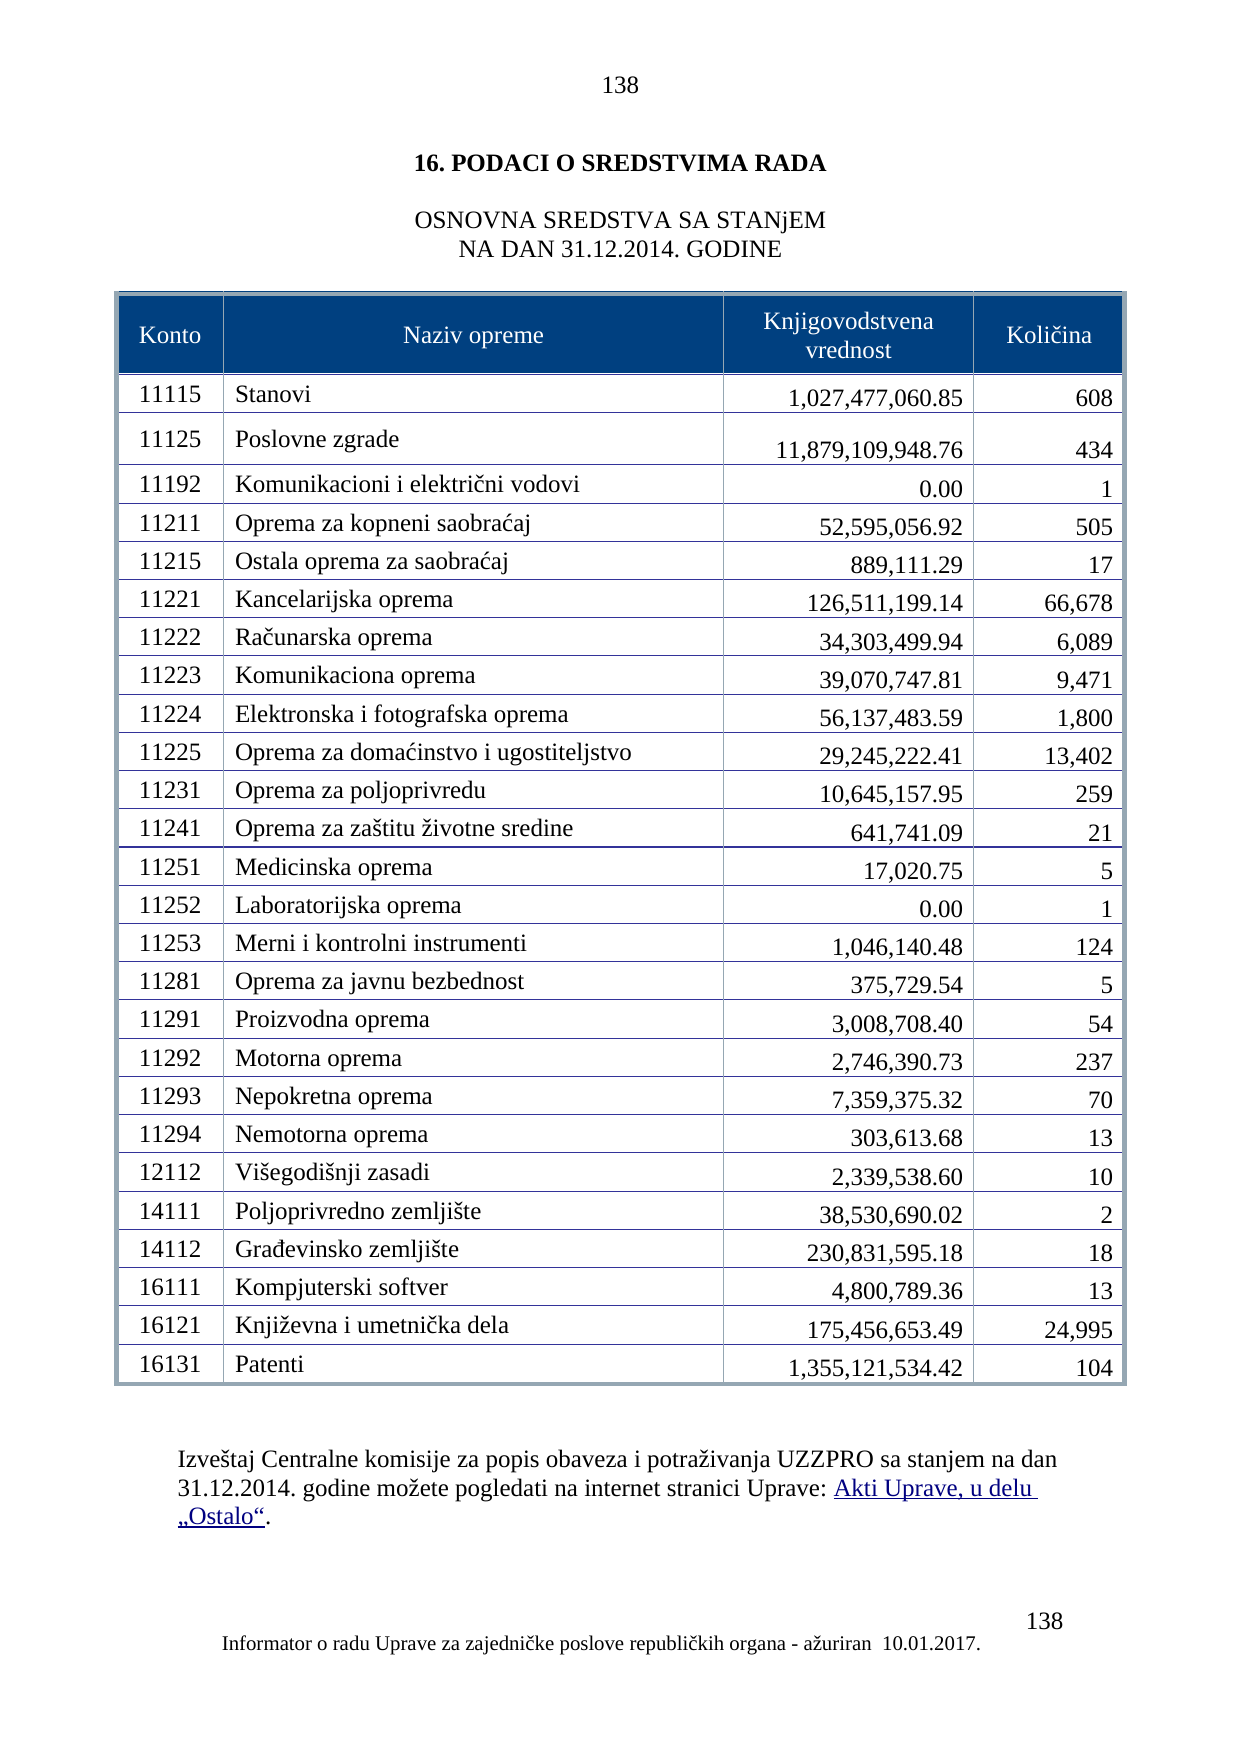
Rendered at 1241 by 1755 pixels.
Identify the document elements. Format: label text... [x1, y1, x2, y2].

table_cell 11222 [119, 618, 223, 655]
table_cell 641,741.09 [724, 809, 973, 846]
table_cell 11115 [119, 375, 223, 412]
table_cell 11192 [119, 465, 223, 502]
table_cell 0.00 [724, 886, 973, 923]
table_cell 434 [974, 413, 1122, 464]
table_cell 11294 [119, 1115, 223, 1152]
table_cell 14112 [119, 1230, 223, 1267]
table_cell 6,089 [974, 618, 1122, 655]
table_cell Oprema za javnu bezbednost [224, 962, 723, 999]
table_cell 12112 [119, 1153, 223, 1191]
table_header Knjigovodstvena vrednost [724, 296, 973, 373]
table_cell 2,746,390.73 [724, 1039, 973, 1076]
table_cell 11251 [119, 848, 223, 885]
table_cell 0.00 [724, 465, 973, 502]
table_cell 11293 [119, 1077, 223, 1114]
table_cell Laboratorijska oprema [224, 886, 723, 923]
table_cell Kancelarijska oprema [224, 580, 723, 617]
table_cell 66,678 [974, 580, 1122, 617]
text OSNOVNA SREDSTVA SA STANјEM [177, 205, 1063, 234]
table_cell Nemotorna oprema [224, 1115, 723, 1152]
table_cell Stanovi [224, 375, 723, 412]
table_cell Ostala oprema za saobraćaj [224, 542, 723, 579]
table_cell Komunikacioni i električni vodovi [224, 465, 723, 502]
table_cell 16111 [119, 1268, 223, 1305]
table_cell 4,800,789.36 [724, 1268, 973, 1305]
text 16. PODACI O SREDSTVIMA RADA [177, 148, 1063, 176]
table_cell 1,027,477,060.85 [724, 375, 973, 412]
table_cell Medicinska oprema [224, 848, 723, 885]
table_cell 11,879,109,948.76 [724, 413, 973, 464]
table_header Naziv opreme [224, 296, 723, 373]
table_cell 11223 [119, 656, 223, 693]
table_header Konto [119, 296, 223, 373]
table_cell 11241 [119, 809, 223, 846]
table_cell 16121 [119, 1306, 223, 1343]
table_cell 11231 [119, 771, 223, 808]
table_cell 124 [974, 924, 1122, 961]
text Izveštaj Centralne komisije za popis obaveza i potraživanja UZZPRO sa stanjem na dan 31.12.2014. godine možete pogledati na internet stranici Uprave: Akti Uprave, u delu „Ostalo“. [177, 1444, 1063, 1530]
table_cell 303,613.68 [724, 1115, 973, 1152]
table_cell Oprema za domaćinstvo i ugostitelјstvo [224, 733, 723, 770]
table_cell 24,995 [974, 1306, 1122, 1343]
table_cell 5 [974, 962, 1122, 999]
table_cell Motorna oprema [224, 1039, 723, 1076]
table_cell Oprema za polјoprivredu [224, 771, 723, 808]
table_cell 11224 [119, 695, 223, 732]
table_header Količina [974, 296, 1122, 373]
table_cell 14111 [119, 1192, 223, 1229]
table_cell Komunikaciona oprema [224, 656, 723, 693]
table_cell Kompjuterski softver [224, 1268, 723, 1305]
table_cell 2 [974, 1192, 1122, 1229]
table_cell 11211 [119, 504, 223, 541]
table_cell 9,471 [974, 656, 1122, 693]
table_cell 16131 [119, 1345, 223, 1382]
table_cell 11291 [119, 1000, 223, 1038]
table_cell 104 [974, 1345, 1122, 1382]
table_cell 1 [974, 886, 1122, 923]
table_cell 11252 [119, 886, 223, 923]
table_cell Oprema za zaštitu životne sredine [224, 809, 723, 846]
table_cell 1,800 [974, 695, 1122, 732]
table_cell Patenti [224, 1345, 723, 1382]
table_cell 17 [974, 542, 1122, 579]
table_cell Građevinsko zemlјište [224, 1230, 723, 1267]
table_cell 608 [974, 375, 1122, 412]
table_cell 21 [974, 809, 1122, 846]
table_cell 126,511,199.14 [724, 580, 973, 617]
table_cell 10 [974, 1153, 1122, 1191]
table_cell 1,355,121,534.42 [724, 1345, 973, 1382]
table_cell 3,008,708.40 [724, 1000, 973, 1038]
table_cell 56,137,483.59 [724, 695, 973, 732]
table_cell Oprema za kopneni saobraćaj [224, 504, 723, 541]
table_cell 38,530,690.02 [724, 1192, 973, 1229]
table_cell 11281 [119, 962, 223, 999]
table_cell 230,831,595.18 [724, 1230, 973, 1267]
table_cell 11253 [119, 924, 223, 961]
table_cell 39,070,747.81 [724, 656, 973, 693]
table_cell 18 [974, 1230, 1122, 1267]
table_cell 505 [974, 504, 1122, 541]
table_cell 175,456,653.49 [724, 1306, 973, 1343]
table_cell Poslovne zgrade [224, 413, 723, 464]
table_cell 1,046,140.48 [724, 924, 973, 961]
table_cell Računarska oprema [224, 618, 723, 655]
table_cell 5 [974, 848, 1122, 885]
table_cell Elektronska i fotografska oprema [224, 695, 723, 732]
table_cell Merni i kontrolni instrumenti [224, 924, 723, 961]
table_cell Književna i umetnička dela [224, 1306, 723, 1343]
table_cell 11215 [119, 542, 223, 579]
table_cell Polјoprivredno zemlјište [224, 1192, 723, 1229]
table_cell 29,245,222.41 [724, 733, 973, 770]
table_cell 375,729.54 [724, 962, 973, 999]
table_cell 52,595,056.92 [724, 504, 973, 541]
text NA DAN 31.12.2014. GODINE [177, 234, 1063, 263]
table_cell Nepokretna oprema [224, 1077, 723, 1114]
table_cell 70 [974, 1077, 1122, 1114]
table_cell 7,359,375.32 [724, 1077, 973, 1114]
table_cell 11225 [119, 733, 223, 770]
table_cell Višegodišnji zasadi [224, 1153, 723, 1191]
table_cell 259 [974, 771, 1122, 808]
table_cell 34,303,499.94 [724, 618, 973, 655]
table_cell Proizvodna oprema [224, 1000, 723, 1038]
table_cell 17,020.75 [724, 848, 973, 885]
table_cell 1 [974, 465, 1122, 502]
table_cell 11292 [119, 1039, 223, 1076]
table_cell 13 [974, 1268, 1122, 1305]
table_cell 237 [974, 1039, 1122, 1076]
table_cell 54 [974, 1000, 1122, 1038]
table_cell 11221 [119, 580, 223, 617]
table_cell 13,402 [974, 733, 1122, 770]
table_cell 10,645,157.95 [724, 771, 973, 808]
table_cell 11125 [119, 413, 223, 464]
table_cell 13 [974, 1115, 1122, 1152]
table_cell 2,339,538.60 [724, 1153, 973, 1191]
table_cell 889,111.29 [724, 542, 973, 579]
